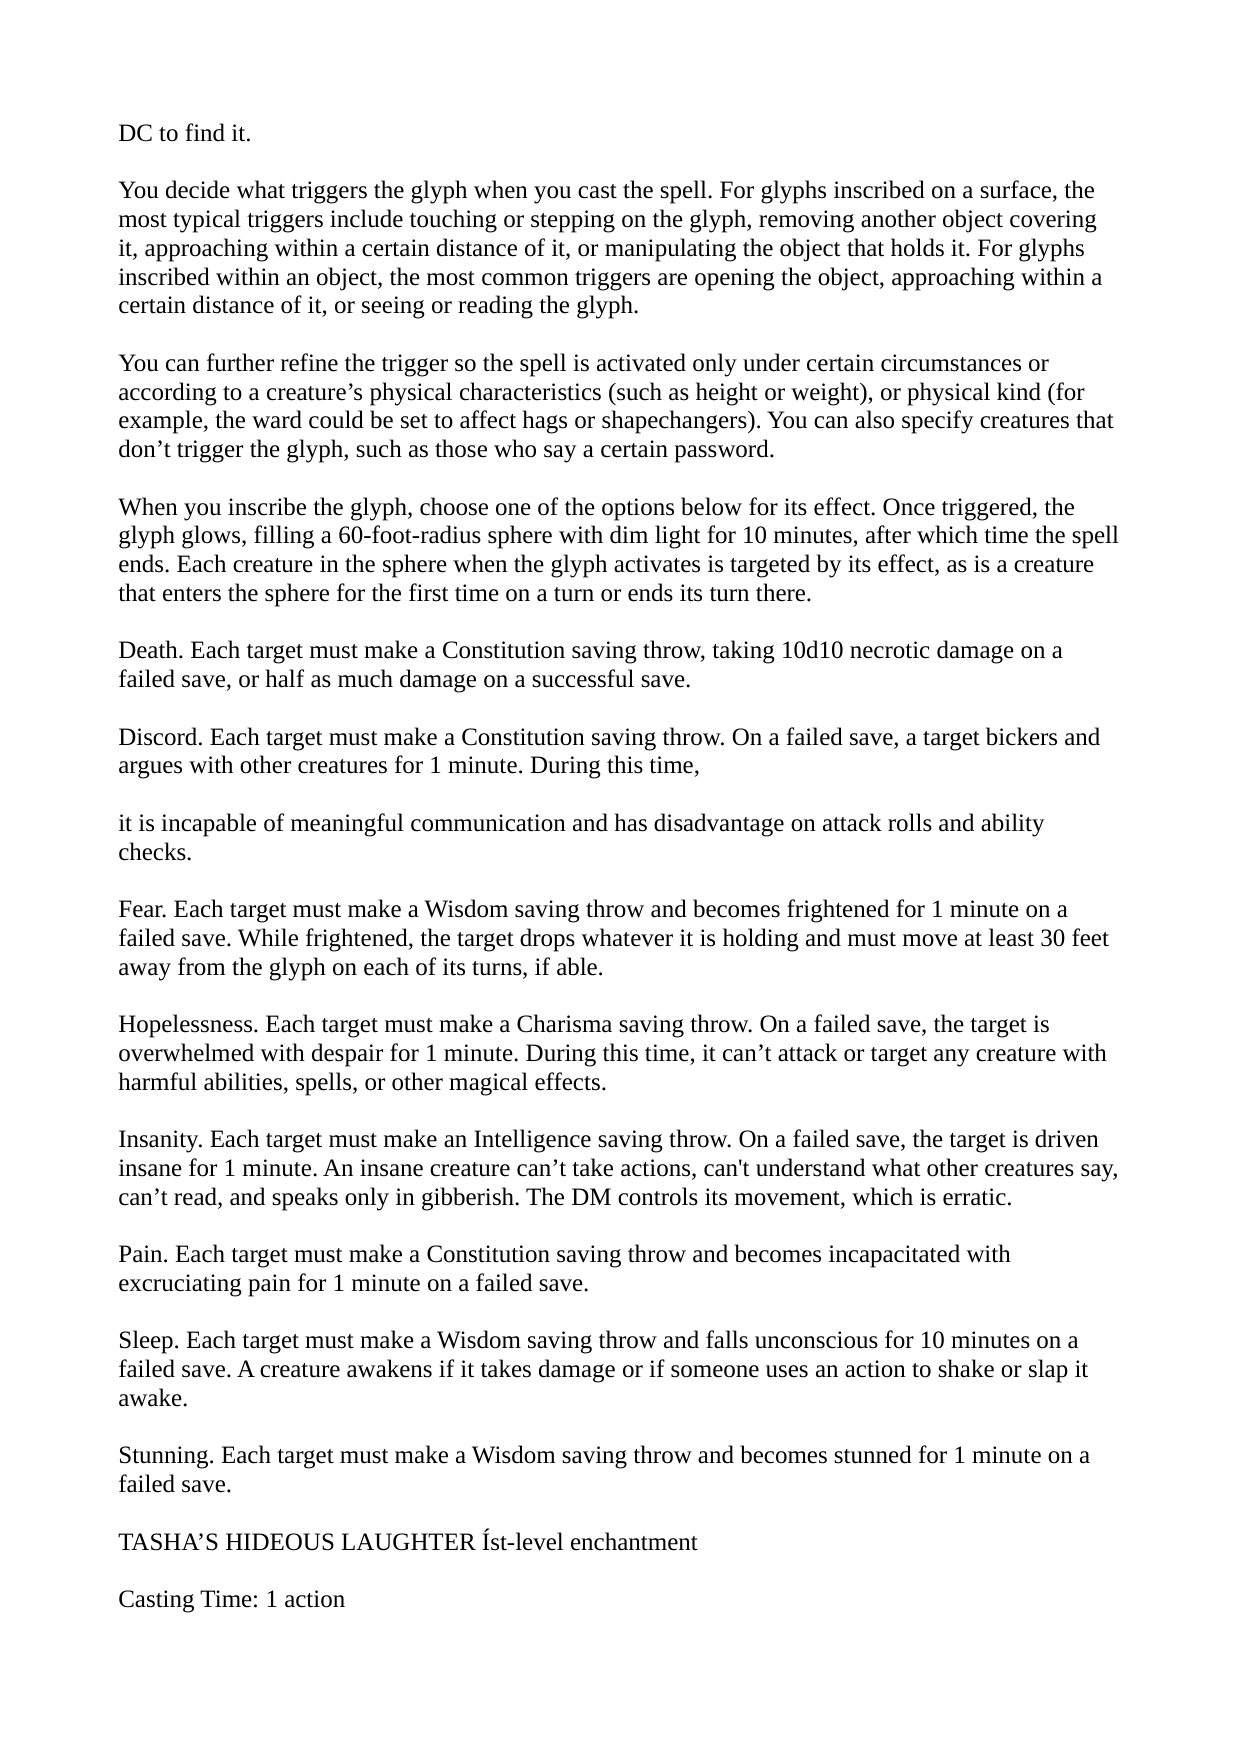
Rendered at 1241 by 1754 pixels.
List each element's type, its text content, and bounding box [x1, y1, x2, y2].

text Pain. Each target must make a Constitution saving throw and becomes incapacitated with excruciating pain for 1 minute on a failed save. [118, 1239, 1122, 1297]
text Casting Time: 1 action [118, 1584, 1122, 1613]
text When you inscribe the glyph, choose one of the options below for its effect. Once triggered, the glyph glows, filling a 60-foot-radius sphere with dim light for 10 minutes, after which time the spell ends. Each creature in the sphere when the glyph activates is targeted by its effect, as is a creature that enters the sphere for the first time on a turn or ends its turn there. [118, 492, 1122, 607]
text Sleep. Each target must make a Wisdom saving throw and falls unconscious for 10 minutes on a failed save. A creature awakens if it takes damage or if someone uses an action to shake or slap it awake. [118, 1326, 1122, 1412]
text it is incapable of meaningful communication and has disadvantage on attack rolls and ability checks. [118, 808, 1122, 866]
text DC to find it. [118, 118, 1122, 147]
text You decide what triggers the glyph when you cast the spell. For glyphs inscribed on a surface, the most typical triggers include touching or stepping on the glyph, removing another object covering it, approaching within a certain distance of it, or manipulating the object that holds it. For glyphs inscribed within an object, the most common triggers are opening the object, approaching within a certain distance of it, or seeing or reading the glyph. [118, 176, 1122, 319]
text TASHA’S HIDEOUS LAUGHTER Íst-level enchantment [118, 1527, 1122, 1556]
text Hopelessness. Each target must make a Charisma saving throw. On a failed save, the target is overwhelmed with despair for 1 minute. During this time, it can’t attack or target any creature with harmful abilities, spells, or other magical effects. [118, 1009, 1122, 1096]
text Stunning. Each target must make a Wisdom saving throw and becomes stunned for 1 minute on a failed save. [118, 1441, 1122, 1498]
text Discord. Each target must make a Constitution saving throw. On a failed save, a target bickers and argues with other creatures for 1 minute. During this time, [118, 722, 1122, 779]
text Insanity. Each target must make an Intelligence saving throw. On a failed save, the target is driven insane for 1 minute. An insane creature can’t take actions, can't understand what other creatures say, can’t read, and speaks only in gibberish. The DM controls its movement, which is erratic. [118, 1124, 1122, 1211]
text You can further refine the trigger so the spell is activated only under certain circumstances or according to a creature’s physical characteristics (such as height or weight), or physical kind (for example, the ward could be set to affect hags or shapechangers). You can also specify creatures that don’t trigger the glyph, such as those who say a certain password. [118, 348, 1122, 463]
text Death. Each target must make a Constitution saving throw, taking 10d10 necrotic damage on a failed save, or half as much damage on a successful save. [118, 636, 1122, 693]
text Fear. Each target must make a Wisdom saving throw and becomes frightened for 1 minute on a failed save. While frightened, the target drops whatever it is holding and must move at least 30 feet away from the glyph on each of its turns, if able. [118, 894, 1122, 981]
